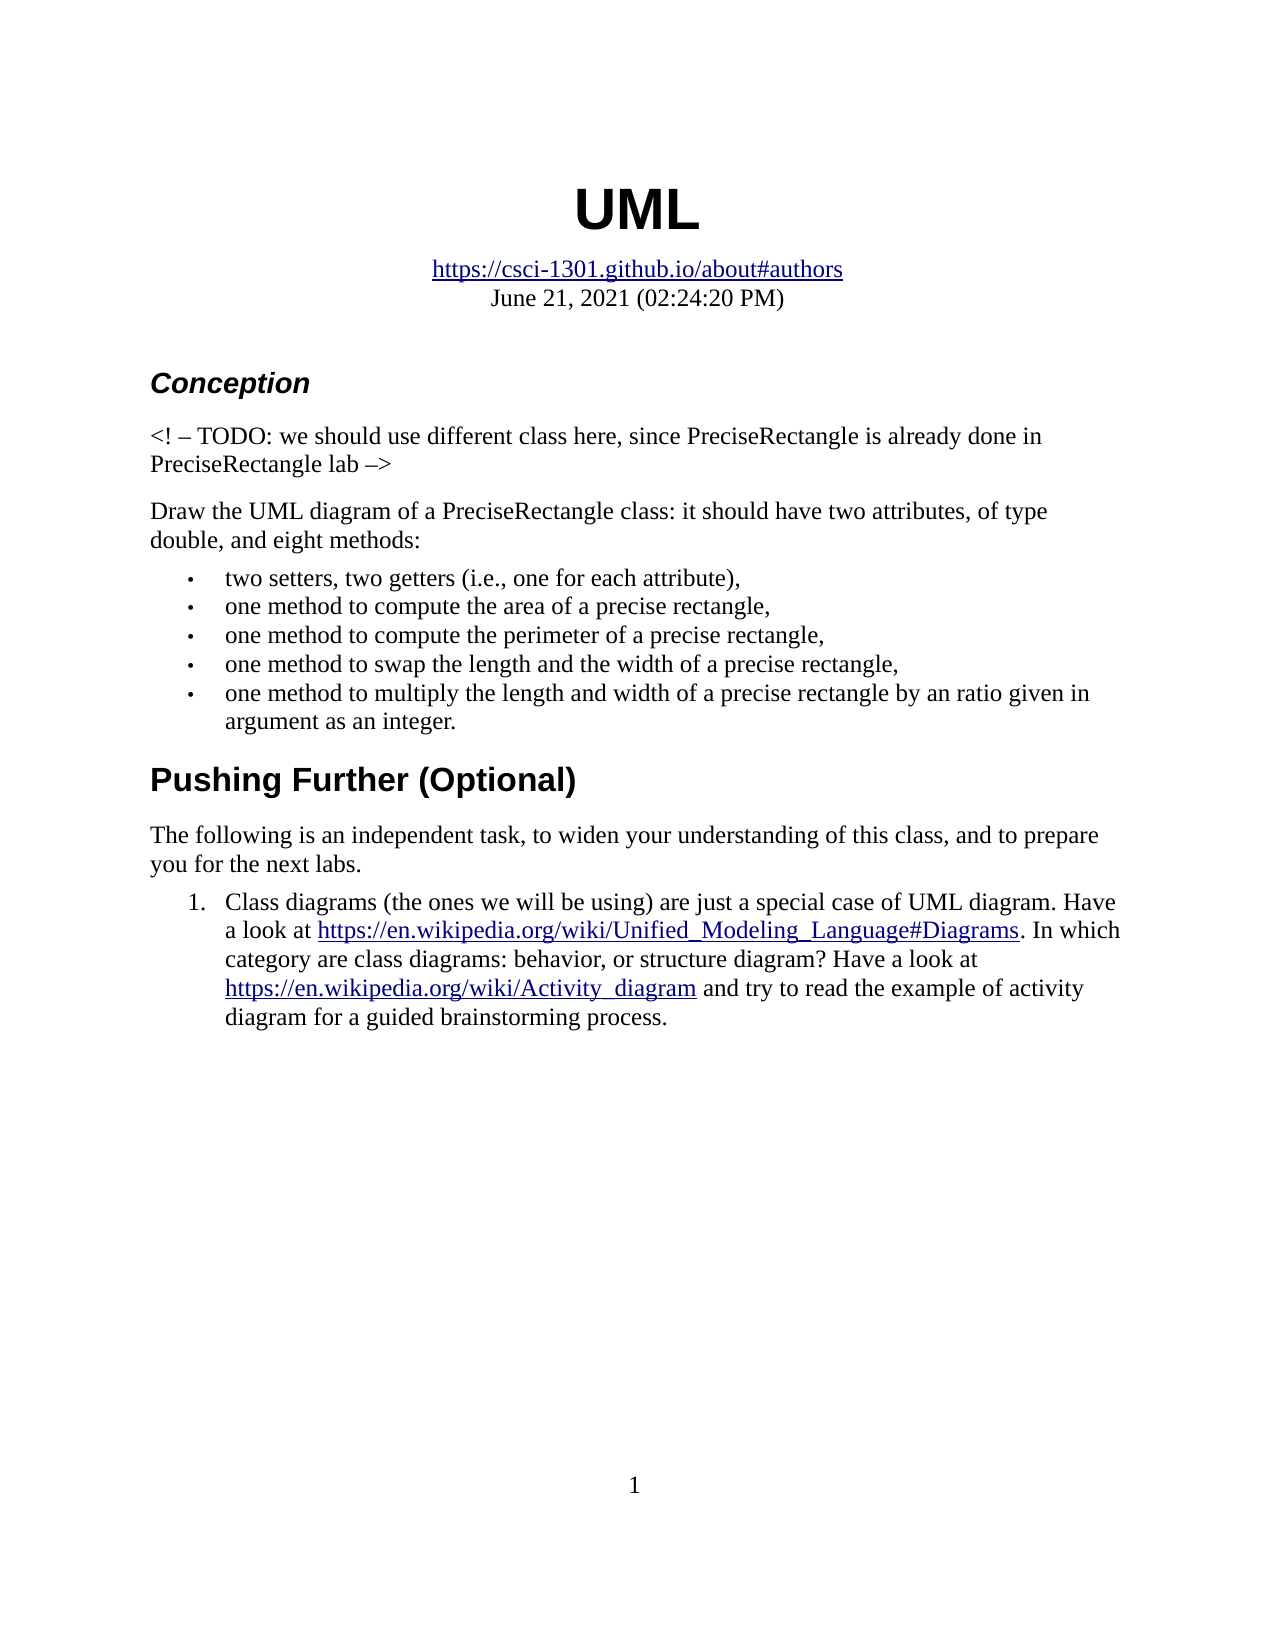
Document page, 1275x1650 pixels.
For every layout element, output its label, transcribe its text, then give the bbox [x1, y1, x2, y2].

list Class diagrams (the ones we will be using) are just a special case of UML diagram. Have a look at https://en.wikipedia.org/wiki/Unified_Modeling_Language#Diagrams. In which category are class diagrams: behavior, or structure diagram? Have a look at https://en.wikipedia.org/wiki/Activity_diagram and try to read the example of activity diagram for a guided brainstorming process. [187, 887, 1125, 1031]
list two setters, two getters (i.e., one for each attribute), [187, 563, 1125, 591]
list one method to multiply the length and width of a precise rectangle by an ratio given in argument as an integer. [187, 678, 1125, 735]
list one method to swap the length and the width of a precise rectangle, [187, 649, 1125, 678]
text <! – TODO: we should use different class here, since PreciseRectangle is already done in PreciseRectangle lab –> [150, 421, 1125, 478]
list one method to compute the area of a precise rectangle, [187, 591, 1125, 620]
text June 21, 2021 (02:24:20 PM) [150, 283, 1125, 312]
text Draw the UML diagram of a PreciseRectangle class: it should have two attributes, of type double, and eight methods: [150, 496, 1125, 554]
subtitle Pushing Further (Optional) [150, 760, 1125, 799]
text https://csci-1301.github.io/about#authors [150, 254, 1125, 283]
title UML [150, 175, 1125, 242]
subtitle Conception [150, 366, 1125, 399]
list one method to compute the perimeter of a precise rectangle, [187, 620, 1125, 649]
text The following is an independent task, to widen your understanding of this class, and to prepare you for the next labs. [150, 820, 1125, 878]
